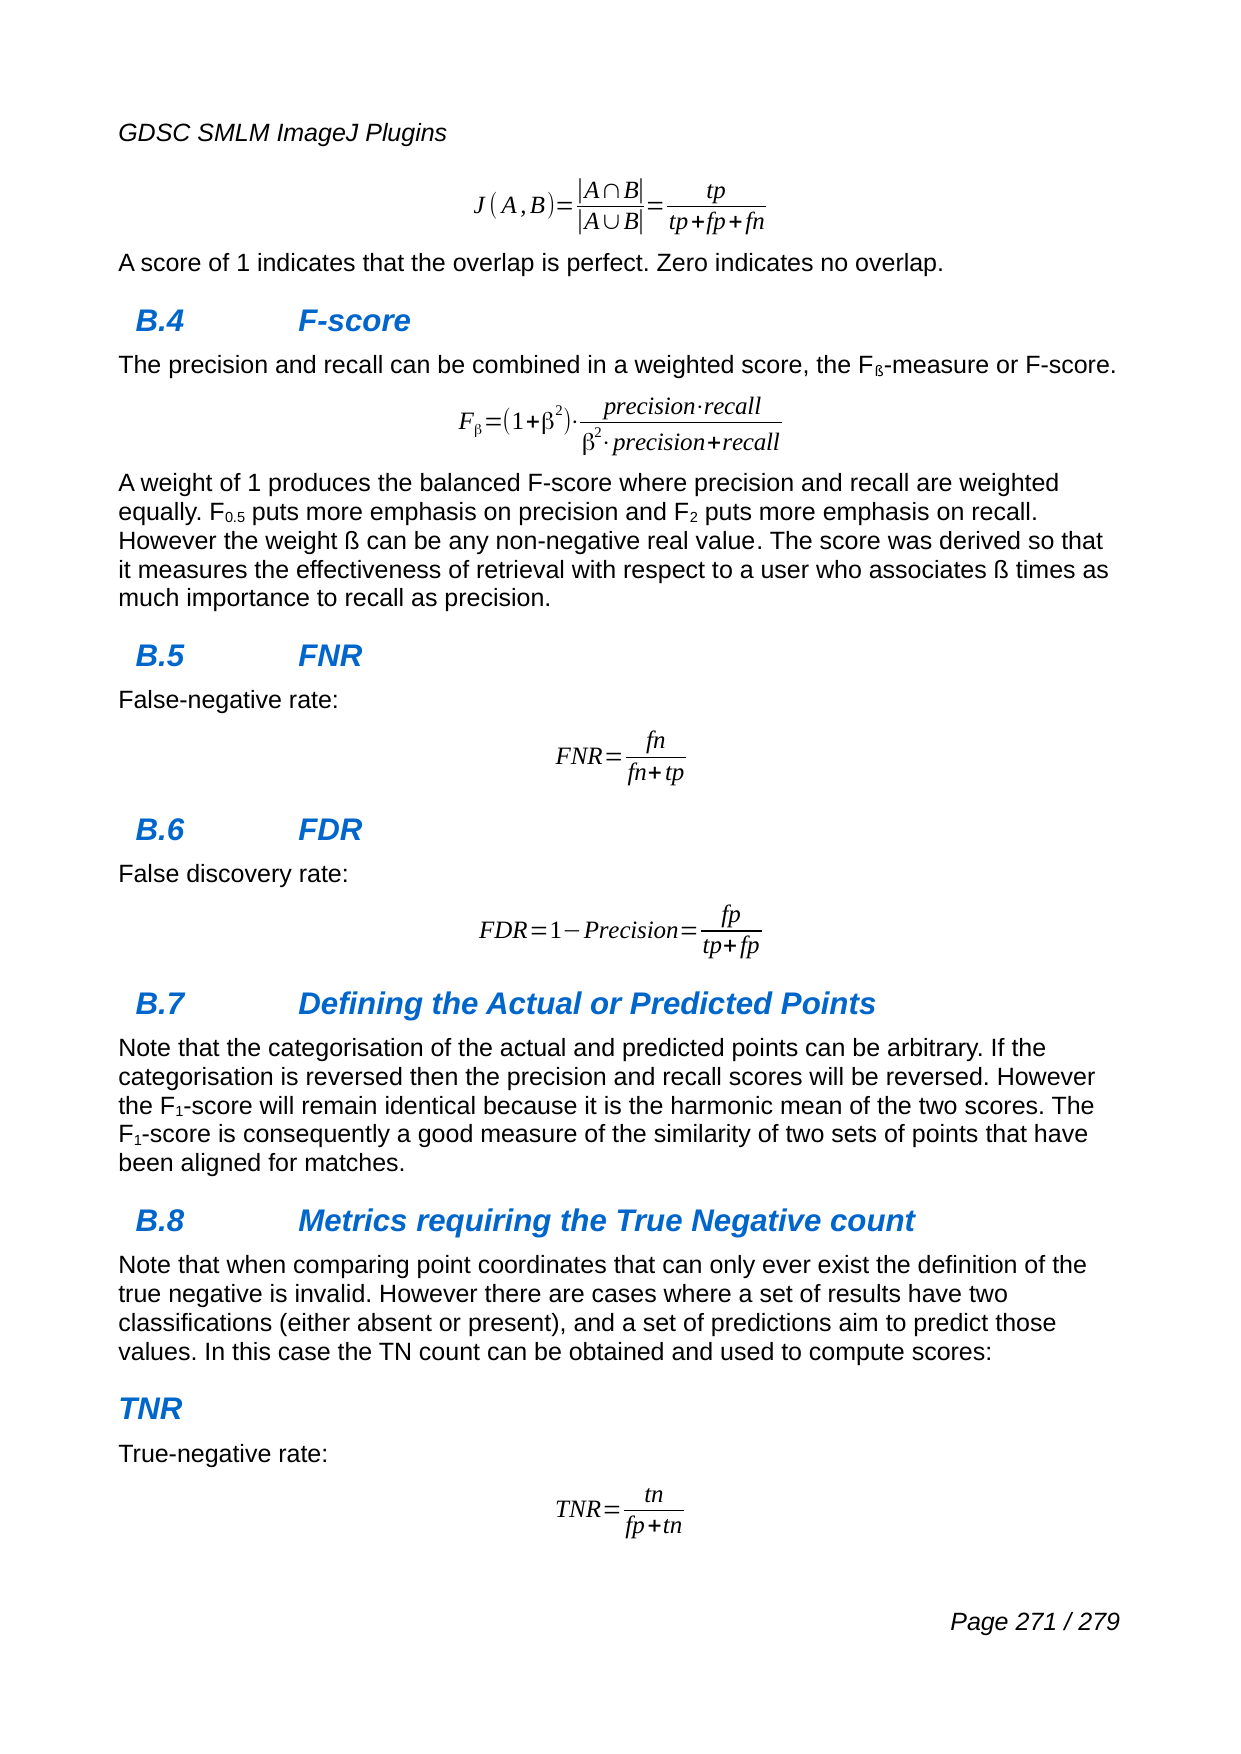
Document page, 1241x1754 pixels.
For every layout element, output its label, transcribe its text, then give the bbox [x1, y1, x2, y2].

text Note that the categorisation of the actual and predicted points can be arbitrary. If the categorisation is reversed then the precision and recall scores will be reversed. However the F1-score will remain identical because it is the harmonic mean of the two scores. The F1-score is consequently a good measure of the similarity of two sets of points that have been aligned for matches. [118, 1033, 1122, 1177]
text A score of 1 indicates that the overlap is perfect. Zero indicates no overlap. [118, 248, 1122, 277]
subtitle FDR [118, 811, 1122, 847]
subtitle F-score [118, 302, 1122, 338]
subtitle FNR [118, 637, 1122, 673]
text True-negative rate: [118, 1439, 1122, 1468]
subtitle TNR [118, 1390, 1122, 1426]
subtitle Defining the Actual or Predicted Points [118, 985, 1122, 1021]
text False discovery rate: [118, 859, 1122, 888]
text The precision and recall can be combined in a weighted score, the Fß-measure or F-score. [118, 350, 1122, 380]
text False-negative rate: [118, 686, 1122, 714]
subtitle Metrics requiring the True Negative count [118, 1202, 1122, 1238]
text A weight of 1 produces the balanced F-score where precision and recall are weighted equally. F0.5 puts more emphasis on precision and F2 puts more emphasis on recall. However the weight ß can be any non-negative real value. The score was derived so that it measures the effectiveness of retrieval with respect to a user who associates ß times as much importance to recall as precision. [118, 468, 1122, 612]
text Note that when comparing point coordinates that can only ever exist the definition of the true negative is invalid. However there are cases where a set of results have two classifications (either absent or present), and a set of predictions aim to predict those values. In this case the TN count can be obtained and used to compute scores: [118, 1250, 1122, 1365]
